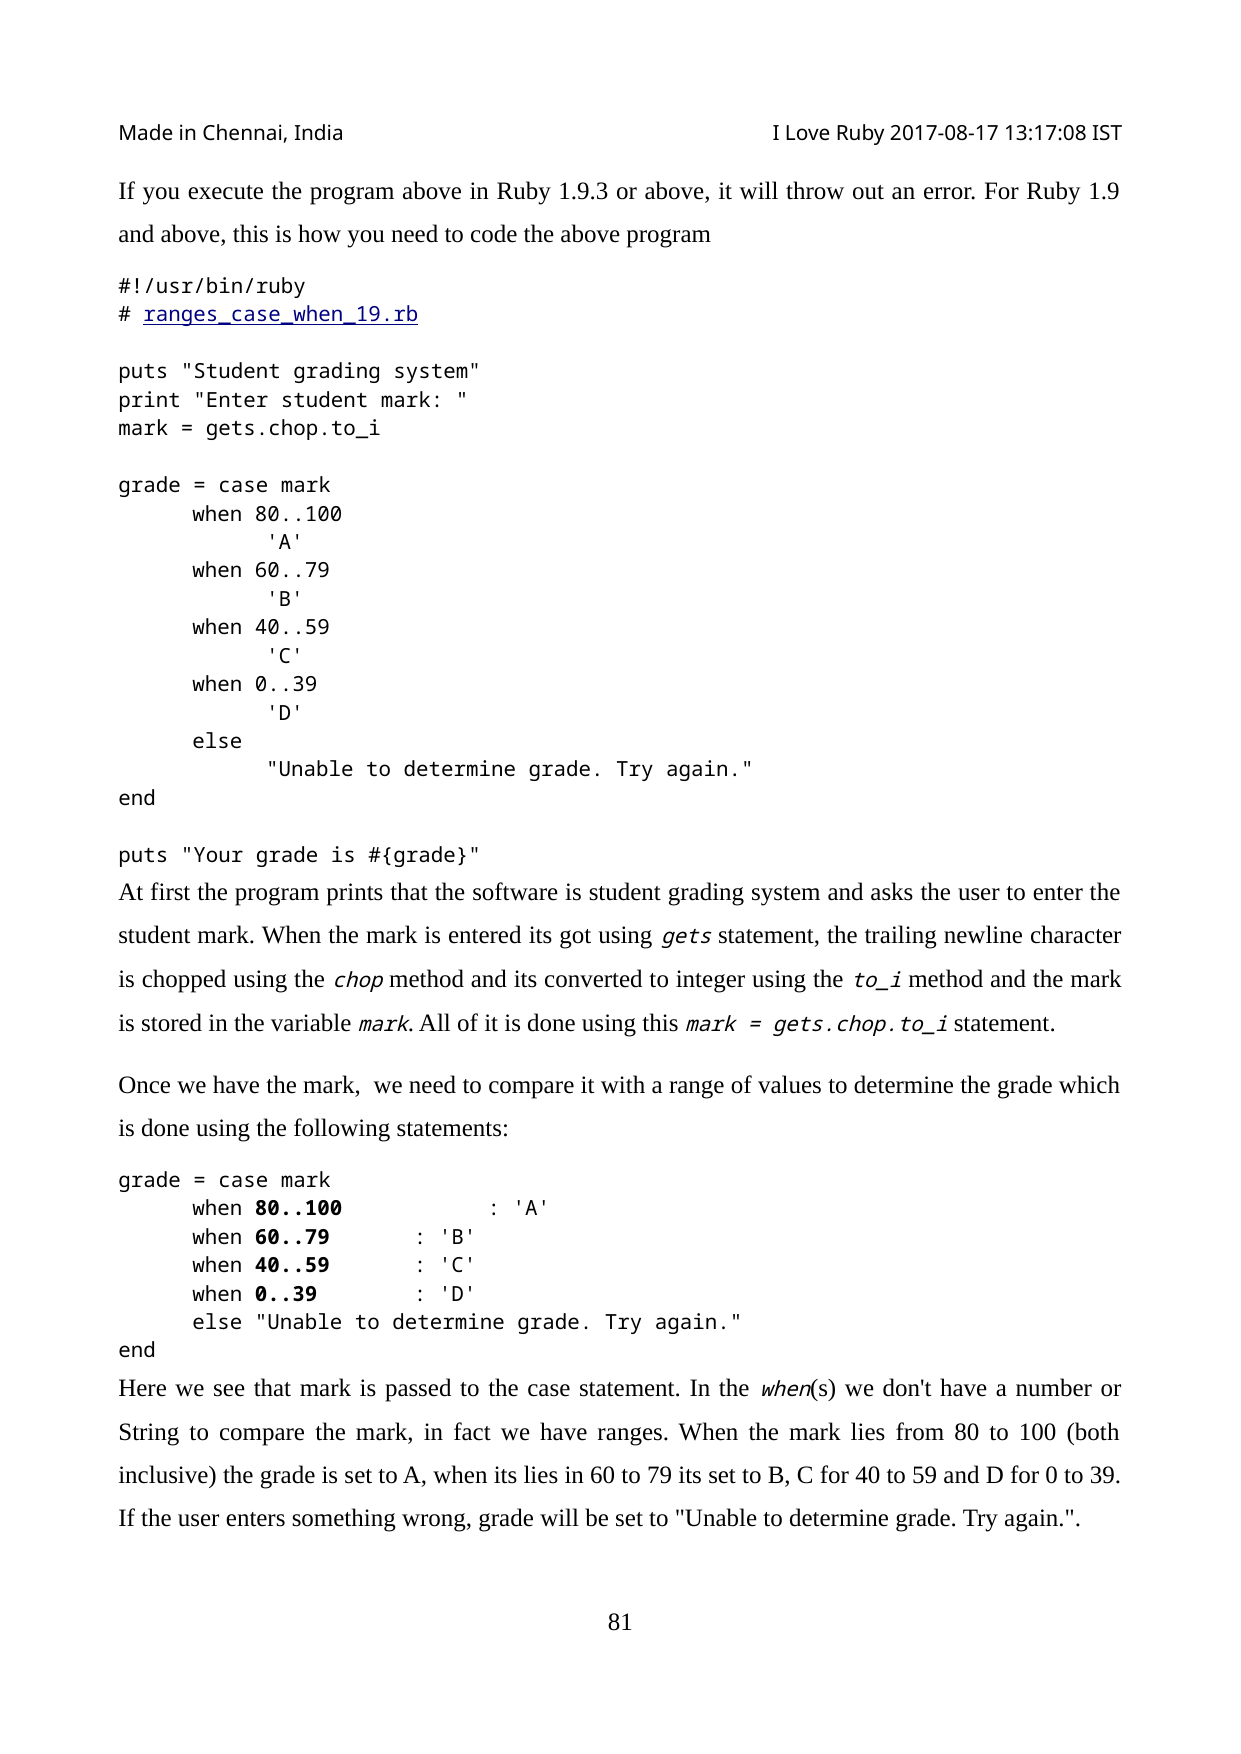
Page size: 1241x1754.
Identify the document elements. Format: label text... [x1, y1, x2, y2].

text #!/usr/bin/ruby [118, 271, 1122, 299]
text 'B' [118, 584, 1122, 612]
text puts "Student grading system" [118, 356, 1122, 385]
text Once we have the mark, we need to compare it with a range of values to determine the grade which is done using the following statements: [118, 1070, 1122, 1142]
text when 80..100 [118, 499, 1122, 527]
text 'D' [118, 698, 1122, 726]
text print "Enter student mark: " [118, 385, 1122, 413]
text end [118, 1336, 1122, 1364]
text If you execute the program above in Ruby 1.9.3 or above, it will throw out an error. For Ruby 1.9 and above, this is how you need to code the above program [118, 176, 1122, 248]
text when 60..79 : 'B' [118, 1222, 1122, 1250]
text else [118, 726, 1122, 754]
text puts "Your grade is #{grade}" [118, 840, 1122, 868]
text At first the program prints that the software is student grading system and asks the user to enter the student mark. When the mark is entered its got using gets statement, the trailing newline character is chopped using the chop method and its converted to integer using the to_i method and the mark is stored in the variable mark. All of it is done using this mark = gets.chop.to_i statement. [118, 877, 1122, 1037]
text when 40..59 [118, 612, 1122, 641]
text when 80..100 : 'A' [118, 1193, 1122, 1222]
text else "Unable to determine grade. Try again." [118, 1307, 1122, 1336]
text when 60..79 [118, 556, 1122, 584]
text mark = gets.chop.to_i [118, 413, 1122, 442]
text "Unable to determine grade. Try again." [118, 754, 1122, 783]
text # ranges_case_when_19.rb [118, 299, 1122, 328]
text end [118, 783, 1122, 811]
text when 40..59 : 'C' [118, 1250, 1122, 1279]
text 'A' [118, 527, 1122, 556]
text Here we see that mark is passed to the case statement. In the when(s) we don't have a number or String to compare the mark, in fact we have ranges. When the mark lies from 80 to 100 (both inclusive) the grade is set to A, when its lies in 60 to 79 its set to B, C for 40 to 59 and D for 0 to 39. If the user enters something wrong, grade will be set to "Unable to determine grade. Try again.". [118, 1373, 1122, 1532]
text when 0..39 [118, 669, 1122, 698]
text grade = case mark [118, 1165, 1122, 1193]
text grade = case mark [118, 470, 1122, 499]
text 'C' [118, 641, 1122, 669]
text when 0..39 : 'D' [118, 1279, 1122, 1307]
